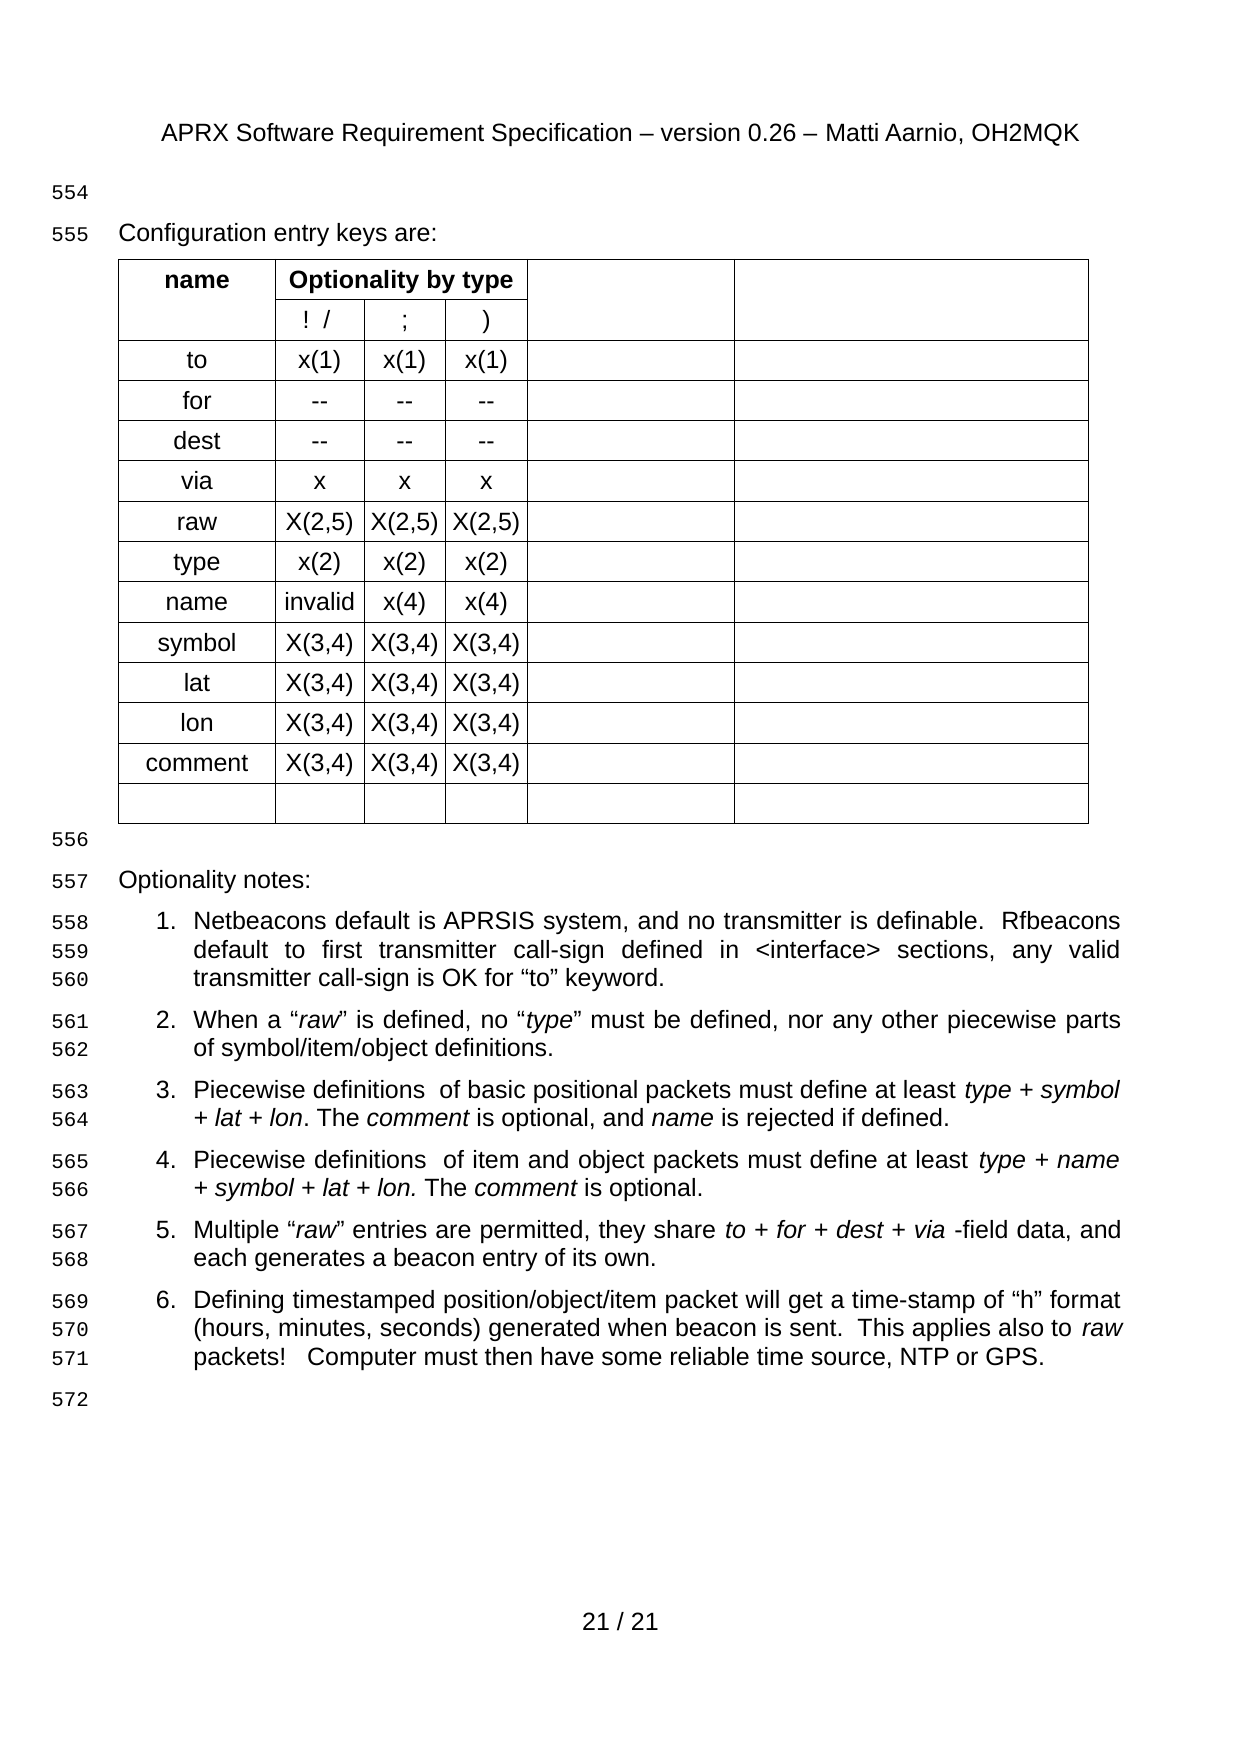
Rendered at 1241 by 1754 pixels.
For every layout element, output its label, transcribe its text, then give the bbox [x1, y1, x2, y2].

table_cell [528, 461, 734, 501]
table_cell [528, 744, 734, 783]
table_cell [735, 381, 1088, 420]
table_cell X(3,4) [276, 623, 364, 662]
table_cell x(2) [446, 542, 527, 581]
table_cell via [119, 461, 275, 501]
table_cell X(2,5) [446, 502, 527, 541]
table_cell x(2) [276, 542, 364, 581]
table_cell to [119, 341, 275, 380]
table_cell x(1) [446, 341, 527, 380]
table_cell lat [119, 663, 275, 702]
table_cell lon [119, 703, 275, 743]
table_cell ! / [276, 300, 364, 339]
table_cell x [446, 461, 527, 501]
table_cell X(3,4) [365, 623, 445, 662]
table_cell x [276, 461, 364, 501]
table_cell X(3,4) [276, 663, 364, 702]
table_cell -- [276, 421, 364, 460]
list Piecewise definitions of item and object packets must define at least type + name + symbol + lat + lon. The comment is optional. [156, 1144, 1122, 1202]
table_cell [528, 582, 734, 622]
table_cell X(2,5) [276, 502, 364, 541]
table_header name [119, 260, 275, 339]
table_header [735, 260, 1088, 339]
table_cell -- [446, 421, 527, 460]
table_cell x [365, 461, 445, 501]
table_cell x(1) [365, 341, 445, 380]
table_cell X(3,4) [276, 703, 364, 743]
table_cell [735, 542, 1088, 581]
table_header Optionality by type [276, 260, 527, 299]
table_cell X(3,4) [446, 663, 527, 702]
table_cell [119, 784, 275, 823]
table_cell [528, 663, 734, 702]
table_cell [365, 784, 445, 823]
text Configuration entry keys are: [118, 218, 1122, 246]
table_cell [735, 663, 1088, 702]
table_cell X(2,5) [365, 502, 445, 541]
table_cell [528, 703, 734, 743]
table_cell [446, 784, 527, 823]
table_cell [735, 341, 1088, 380]
table_cell for [119, 381, 275, 420]
table_cell [735, 703, 1088, 743]
table_cell [528, 784, 734, 823]
table_cell [735, 461, 1088, 501]
table_cell [528, 421, 734, 460]
table_cell [276, 784, 364, 823]
table_cell [528, 381, 734, 420]
table_cell [735, 744, 1088, 783]
text Optionality notes: [118, 864, 1122, 893]
table_cell [735, 623, 1088, 662]
table_cell x(1) [276, 341, 364, 380]
table_cell symbol [119, 623, 275, 662]
list When a “raw” is defined, no “type” must be defined, nor any other piecewise parts of symbol/item/object definitions. [156, 1004, 1122, 1062]
list Defining timestamped position/object/item packet will get a time-stamp of “h” format (hours, minutes, seconds) generated when beacon is sent. This applies also to raw packets! Computer must then have some reliable time source, NTP or GPS. [156, 1284, 1122, 1371]
table_cell type [119, 542, 275, 581]
table_cell [735, 784, 1088, 823]
table_cell X(3,4) [276, 744, 364, 783]
table_cell name [119, 582, 275, 622]
table_cell x(2) [365, 542, 445, 581]
table_cell X(3,4) [446, 623, 527, 662]
list Piecewise definitions of basic positional packets must define at least type + symbol + lat + lon. The comment is optional, and name is rejected if defined. [156, 1074, 1122, 1132]
table_cell invalid [276, 582, 364, 622]
table_cell [735, 421, 1088, 460]
table_cell [735, 502, 1088, 541]
table_cell -- [365, 381, 445, 420]
table_header [528, 260, 734, 339]
table_cell dest [119, 421, 275, 460]
table_cell X(3,4) [365, 744, 445, 783]
table_cell [528, 341, 734, 380]
table_cell X(3,4) [446, 744, 527, 783]
table_cell [735, 582, 1088, 622]
table_cell X(3,4) [446, 703, 527, 743]
table_cell [528, 542, 734, 581]
table_cell ; [365, 300, 445, 339]
table_cell comment [119, 744, 275, 783]
table_cell [528, 623, 734, 662]
table_cell raw [119, 502, 275, 541]
table_cell x(4) [365, 582, 445, 622]
table_cell [528, 502, 734, 541]
table_cell -- [446, 381, 527, 420]
table_cell -- [276, 381, 364, 420]
list Netbeacons default is APRSIS system, and no transmitter is definable. Rfbeacons default to first transmitter call-sign defined in <interface> sections, any valid transmitter call-sign is OK for “to” keyword. [156, 906, 1122, 992]
table_cell ) [446, 300, 527, 339]
table_cell x(4) [446, 582, 527, 622]
table_cell -- [365, 421, 445, 460]
table_cell X(3,4) [365, 663, 445, 702]
list Multiple “raw” entries are permitted, they share to + for + dest + via -field data, and each generates a beacon entry of its own. [156, 1214, 1122, 1272]
table_cell X(3,4) [365, 703, 445, 743]
